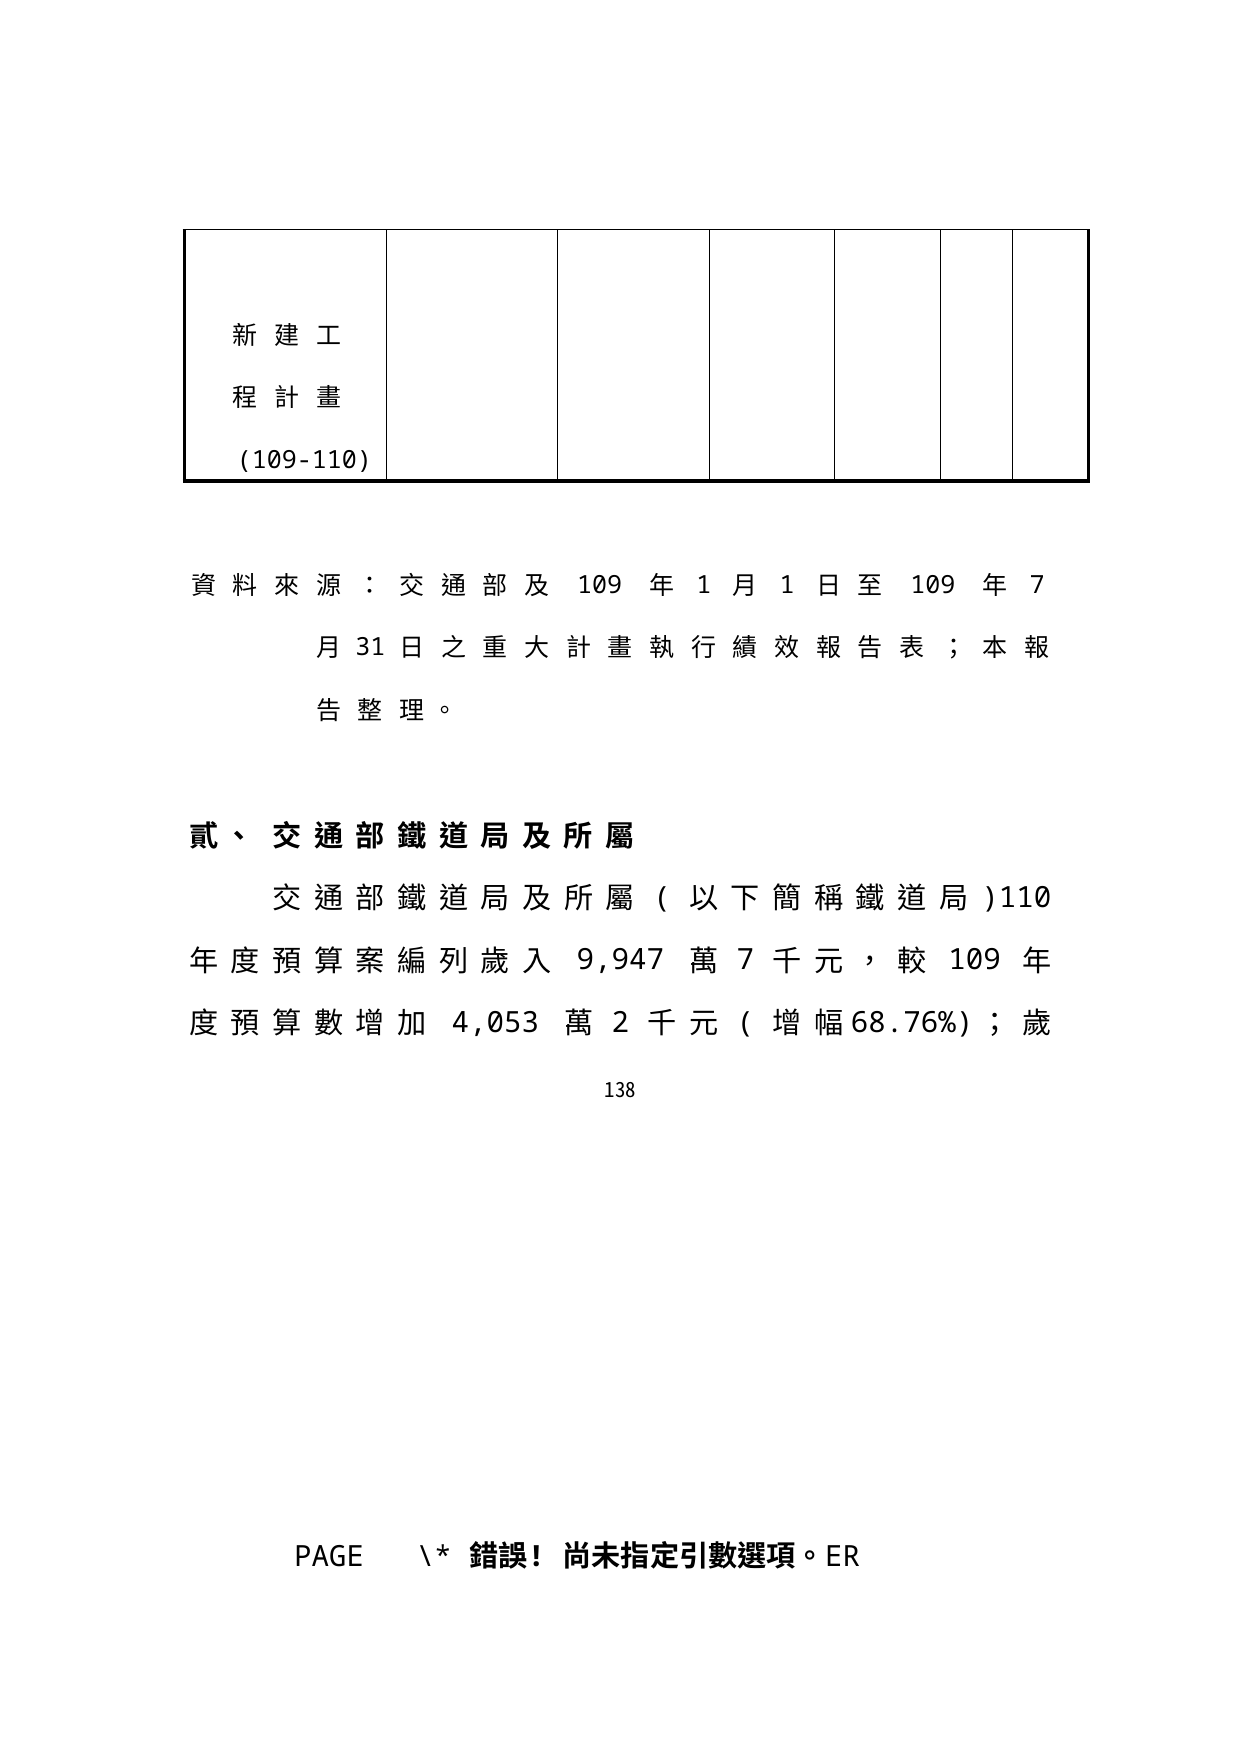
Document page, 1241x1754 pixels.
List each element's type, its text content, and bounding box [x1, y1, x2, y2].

text 資料來源：交通部及109年1月1日至109年7月31日之重大計畫執行績效報告表；本報告整理。 [183, 542, 1064, 729]
text 交通部鐵道局及所屬(以下簡稱鐵道局)110年度預算案編列歲入9,947萬7千元，較109年度預算數增加4,053萬2千元(增幅68.76%)；歲 [183, 854, 1058, 1042]
text 貳、交通部鐵道局及所屬 [183, 792, 1058, 854]
table_cell [387, 230, 557, 479]
table_cell [941, 230, 1012, 479]
table_cell 新建工程計畫(109-110) [186, 230, 386, 479]
table_cell [1013, 230, 1087, 479]
table_cell [835, 230, 940, 479]
table_cell [558, 230, 709, 479]
table_cell [710, 230, 834, 479]
